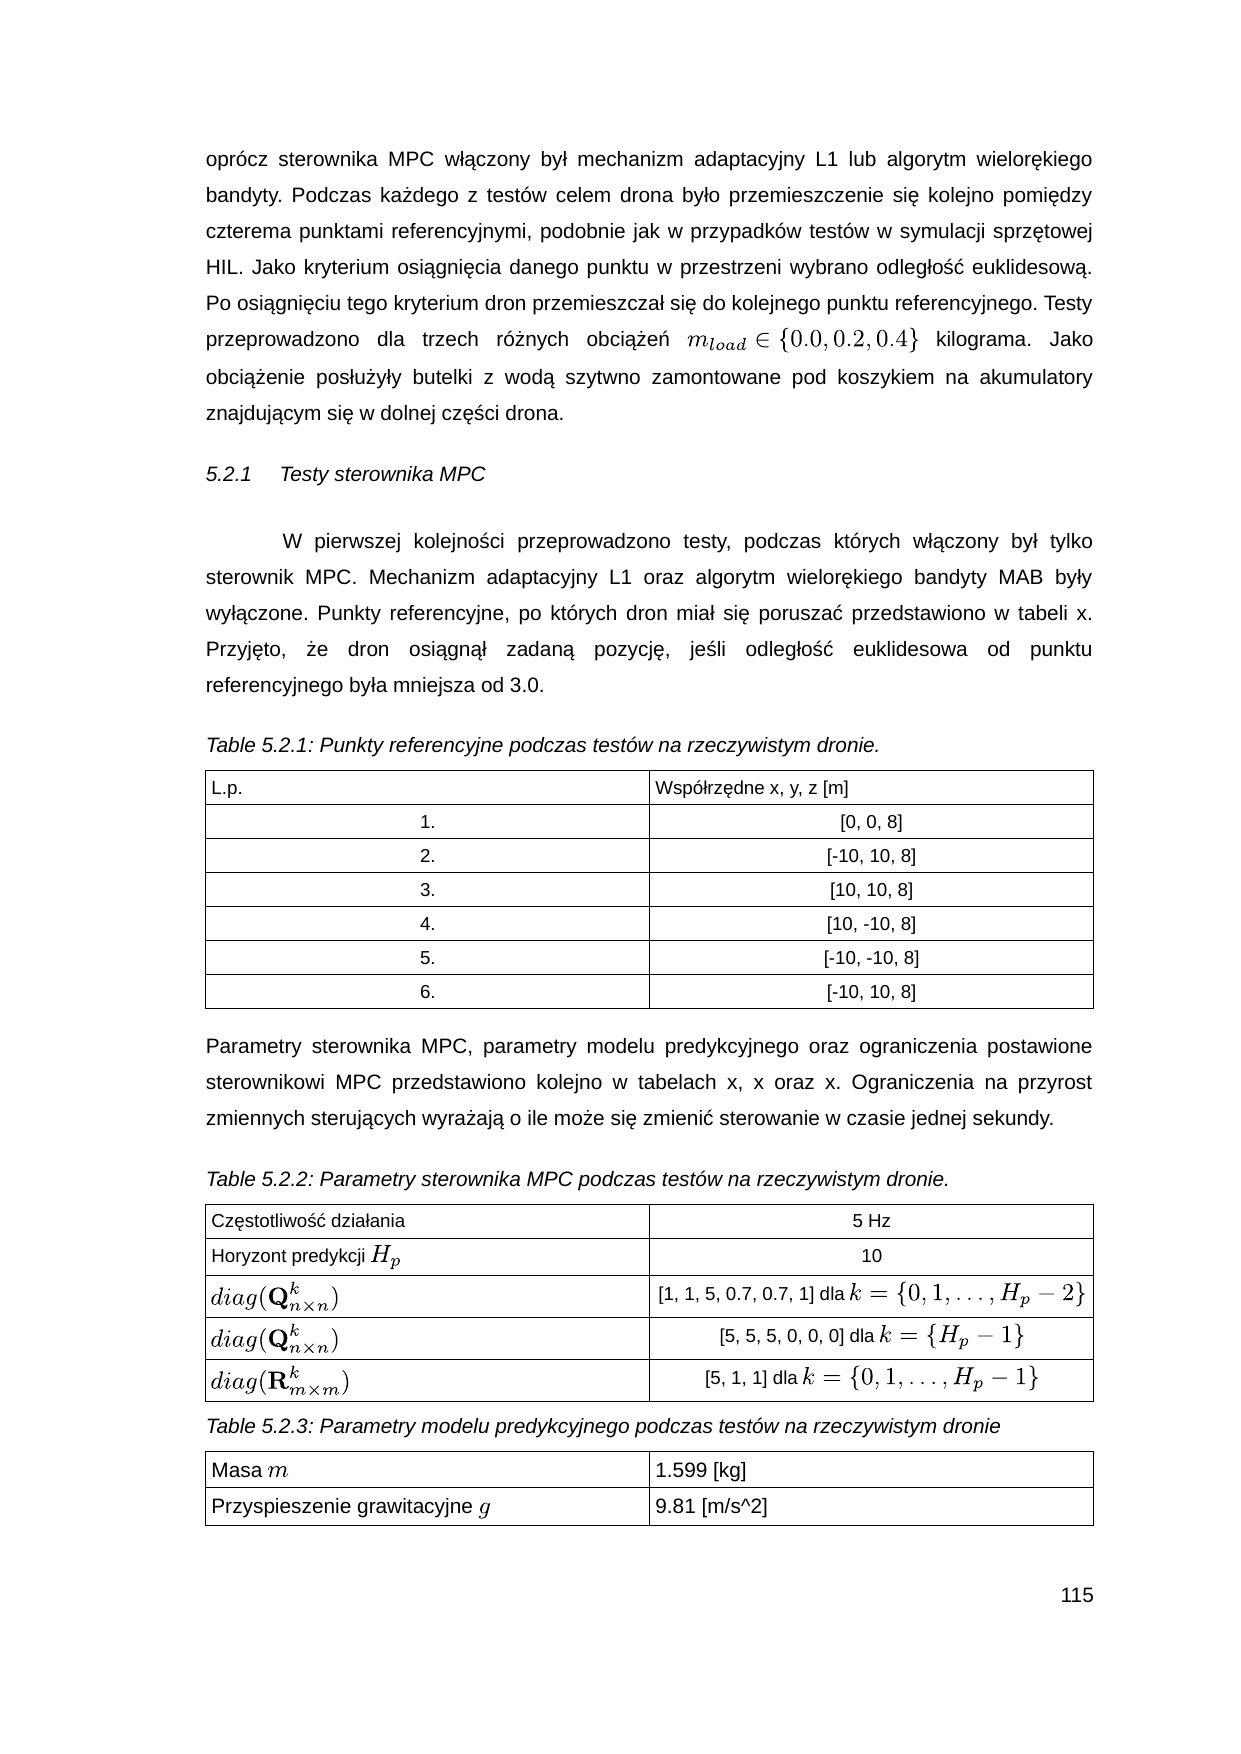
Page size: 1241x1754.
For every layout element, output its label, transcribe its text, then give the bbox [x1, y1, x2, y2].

text Table 5.2.3: Parametry modelu predykcyjnego podczas testów na rzeczywistym dronie [206, 1414, 1093, 1438]
text Table 5.2.1: Punkty referencyjne podczas testów na rzeczywistym dronie. [206, 733, 1093, 757]
table_cell [1, 1, 5, 0.7, 0.7, 1] dla [650, 1276, 1093, 1317]
table_cell [-10, -10, 8] [650, 941, 1093, 974]
table_cell [206, 1276, 649, 1317]
table_cell [10, -10, 8] [650, 907, 1093, 940]
table_header 5 Hz [650, 1205, 1093, 1238]
table_cell [10, 10, 8] [650, 873, 1093, 906]
table_header Współrzędne x, y, z [m] [650, 771, 1093, 804]
table_cell 6. [206, 975, 649, 1008]
table_cell 1. [206, 805, 649, 838]
table_header 1.599 [kg] [650, 1452, 1093, 1487]
text W pierwszej kolejności przeprowadzono testy, podczas których włączony był tylko sterownik MPC. Mechanizm adaptacyjny L1 oraz algorytm wielorękiego bandyty MAB były wyłączone. Punkty referencyjne, po których dron miał się poruszać przedstawiono w tabeli x. Przyjęto, że dron osiągnął zadaną pozycję, jeśli odległość euklidesowa od punktu referencyjnego była mniejsza od 3.0. [206, 529, 1093, 696]
table_cell [0, 0, 8] [650, 805, 1093, 838]
table_cell [5, 5, 5, 0, 0, 0] dla [650, 1318, 1093, 1359]
table_header L.p. [206, 771, 649, 804]
table_cell 9.81 [m/s^2] [650, 1488, 1093, 1524]
subtitle Testy sterownika MPC [206, 461, 1093, 485]
table_cell Przyspieszenie grawitacyjne [206, 1488, 649, 1524]
table_cell 2. [206, 839, 649, 872]
table_cell [-10, 10, 8] [650, 975, 1093, 1008]
table_header Częstotliwość działania [206, 1205, 649, 1238]
text Parametry sterownika MPC, parametry modelu predykcyjnego oraz ograniczenia postawione sterownikowi MPC przedstawiono kolejno w tabelach x, x oraz x. Ograniczenia na przyrost zmiennych sterujących wyrażają o ile może się zmienić sterowanie w czasie jednej sekundy. [206, 1034, 1093, 1130]
table_cell Horyzont predykcji [206, 1239, 649, 1275]
table_cell [5, 1, 1] dla [650, 1360, 1093, 1401]
table_cell 4. [206, 907, 649, 940]
table_cell [-10, 10, 8] [650, 839, 1093, 872]
table_cell [206, 1360, 649, 1401]
table_cell 10 [650, 1239, 1093, 1275]
table_cell [206, 1318, 649, 1359]
table_cell 5. [206, 941, 649, 974]
text Table 5.2.2: Parametry sterownika MPC podczas testów na rzeczywistym dronie. [206, 1167, 1093, 1191]
text oprócz sterownika MPC włączony był mechanizm adaptacyjny L1 lub algorytm wielorękiego bandyty. Podczas każdego z testów celem drona było przemieszczenie się kolejno pomiędzy czterema punktami referencyjnymi, podobnie jak w przypadków testów w symulacji sprzętowej HIL. Jako kryterium osiągnięcia danego punktu w przestrzeni wybrano odległość euklidesową. Po osiągnięciu tego kryterium dron przemieszczał się do kolejnego punktu referencyjnego. Testy przeprowadzono dla trzech różnych obciążeń kilograma. Jako obciążenie posłużyły butelki z wodą szytwno zamontowane pod koszykiem na akumulatory znajdującym się w dolnej części drona. [206, 147, 1093, 424]
table_header Masa [206, 1452, 649, 1487]
table_cell 3. [206, 873, 649, 906]
